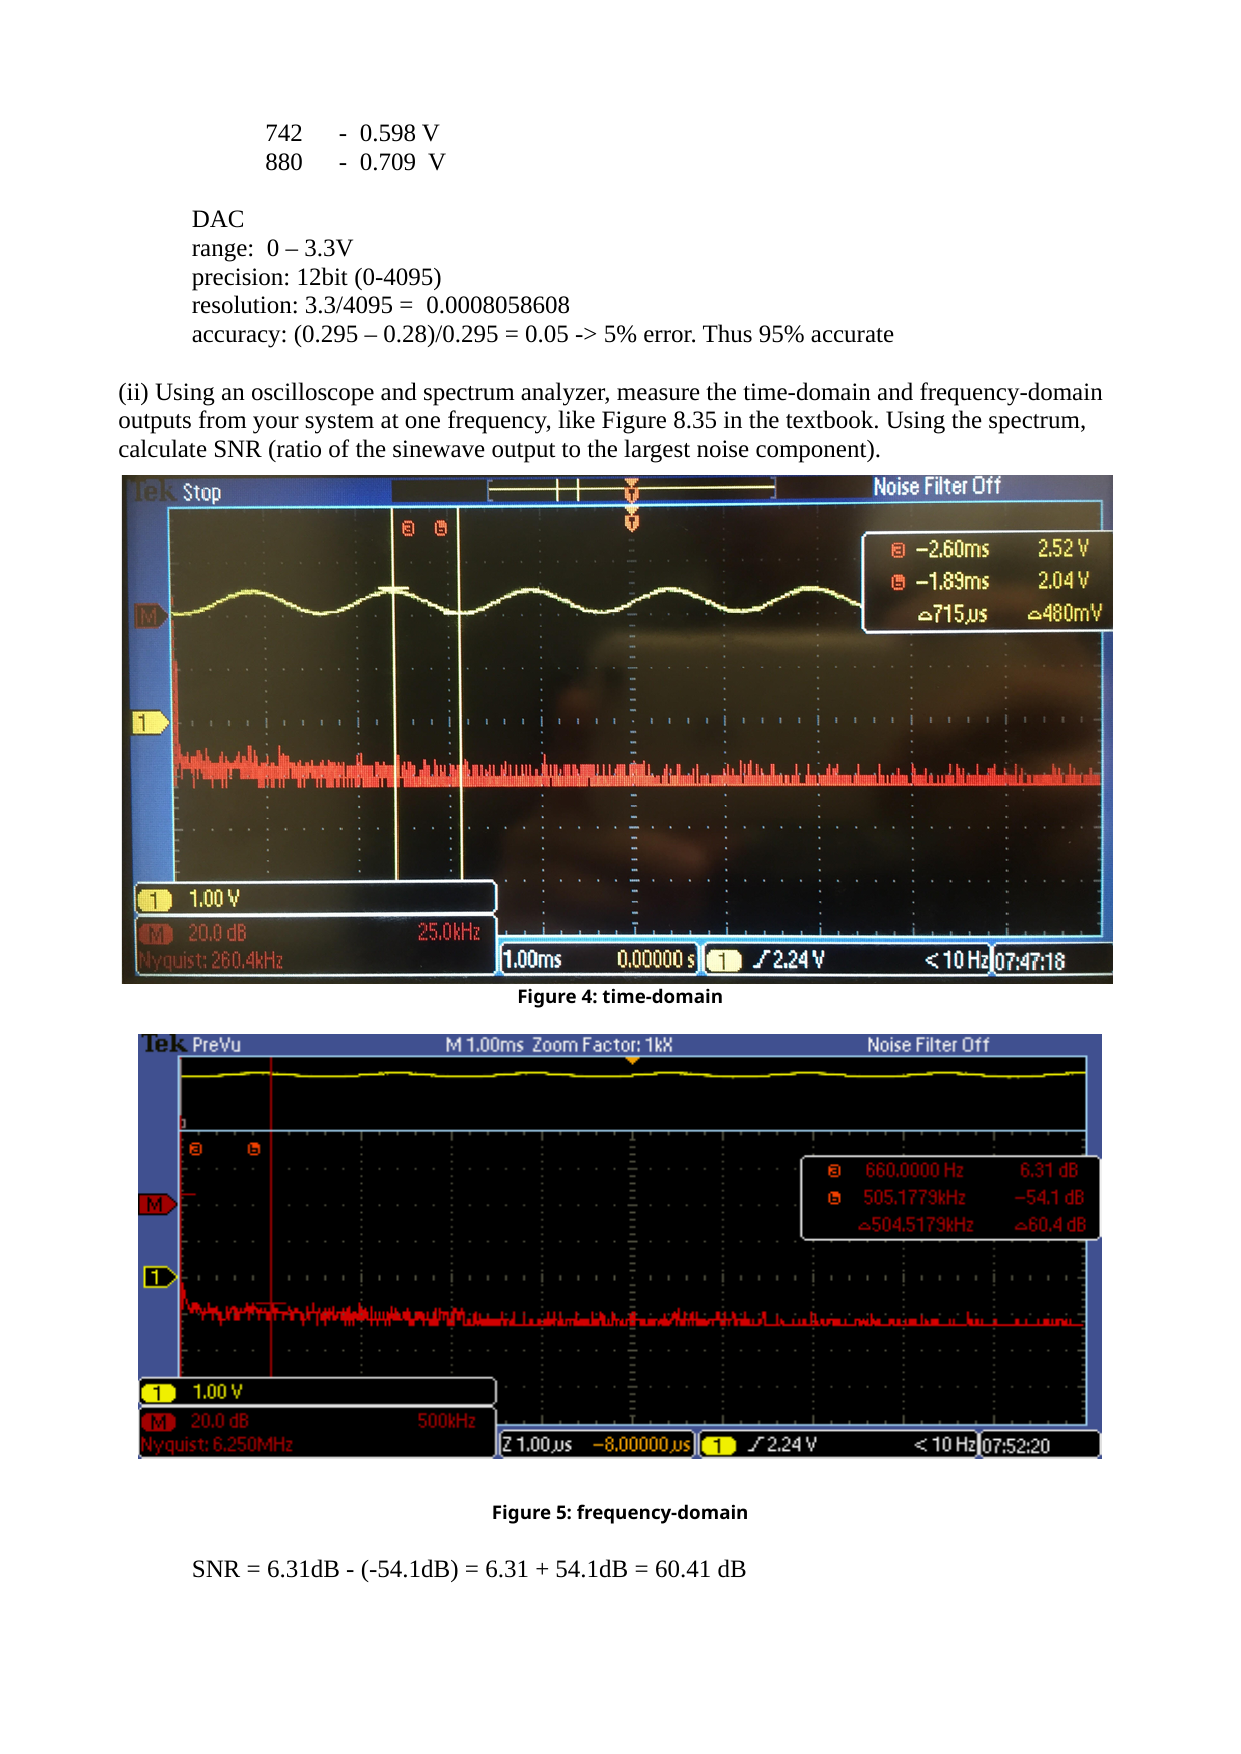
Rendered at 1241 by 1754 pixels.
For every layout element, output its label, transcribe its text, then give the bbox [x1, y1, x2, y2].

picture [138, 1034, 1102, 1459]
text DAC [118, 204, 1122, 233]
text 880 - 0.709 V [118, 147, 1122, 176]
text (ii) Using an oscilloscope and spectrum analyzer, measure the time-domain and frequency-domain outputs from your system at one frequency, like Figure 8.35 in the textbook. Using the spectrum, calculate SNR (ratio of the sinewave output to the largest noise component). [118, 377, 1122, 463]
text resolution: 3.3/4095 = 0.0008058608 [118, 291, 1122, 319]
text Figure 5: frequency-domain [118, 1499, 1122, 1525]
text range: 0 – 3.3V [118, 233, 1122, 262]
text precision: 12bit (0-4095) [118, 262, 1122, 291]
text SNR = 6.31dB - (-54.1dB) = 6.31 + 54.1dB = 60.41 dB [118, 1554, 1122, 1582]
picture [121, 475, 1119, 984]
text accuracy: (0.295 – 0.28)/0.295 = 0.05 -> 5% error. Thus 95% accurate [118, 319, 1122, 348]
text Figure 4: time-domain [118, 984, 1122, 1009]
text 742 - 0.598 V [118, 118, 1122, 147]
